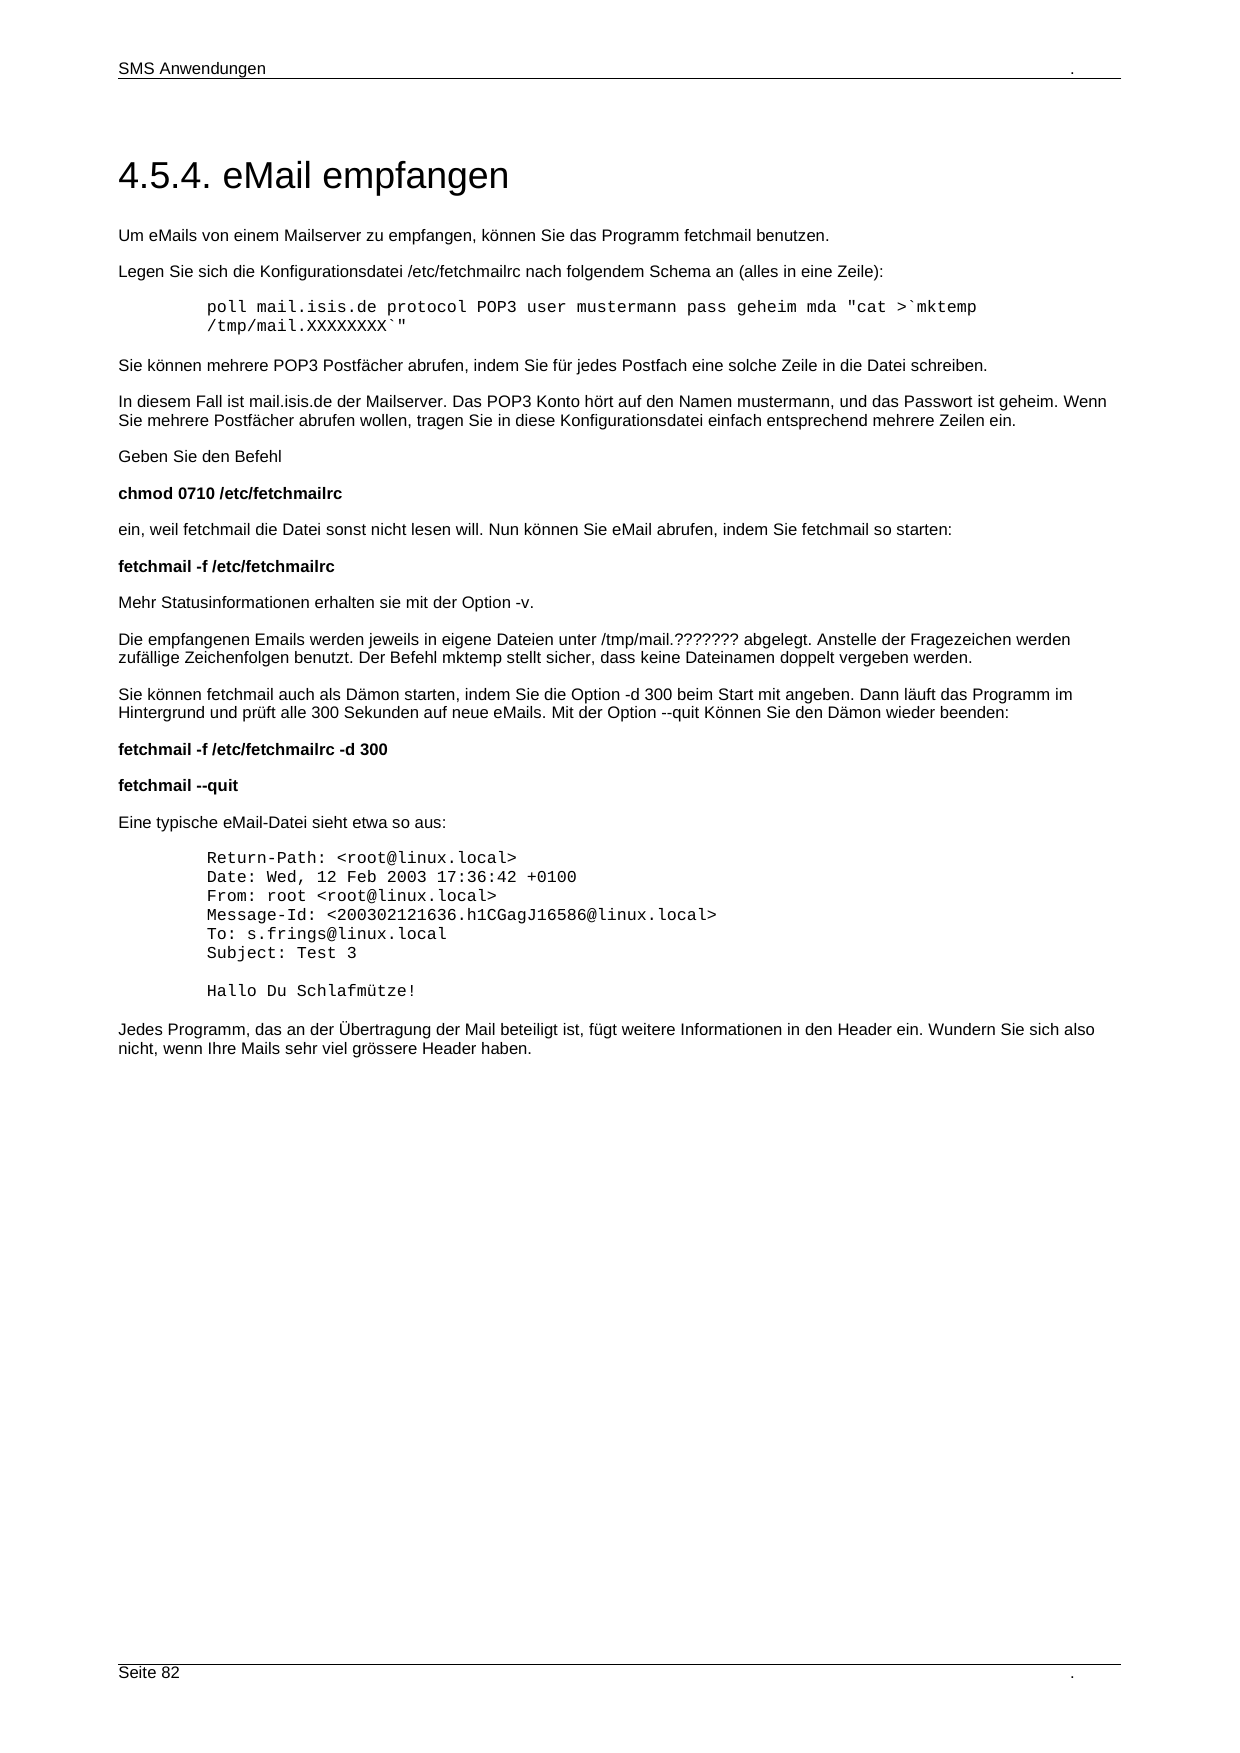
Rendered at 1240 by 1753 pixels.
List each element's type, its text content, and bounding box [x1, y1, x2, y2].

text Geben Sie den Befehl [118, 447, 1121, 466]
text Eine typische eMail-Datei sieht etwa so aus: [118, 813, 1121, 832]
text ein, weil fetchmail die Datei sonst nicht lesen will. Nun können Sie eMail abrufen, indem Sie fetchmail so starten: [118, 520, 1121, 539]
text Jedes Programm, das an der Übertragung der Mail beteiligt ist, fügt weitere Informationen in den Header ein. Wundern Sie sich also nicht, wenn Ihre Mails sehr viel grössere Header haben. [118, 1020, 1121, 1058]
text fetchmail -f /etc/fetchmailrc [118, 557, 1121, 576]
text Mehr Statusinformationen erhalten sie mit der Option -v. [118, 593, 1121, 612]
text Return-Path: <root@linux.local> Date: Wed, 12 Feb 2003 17:36:42 +0100 From: root <root@linux.local> Message-Id: <200302121636.h1CGagJ16586@linux.local> To: s.frings@linux.local Subject: Test 3 Hallo Du Schlafmütze! [207, 849, 1121, 1001]
text Die empfangenen Emails werden jeweils in eigene Dateien unter /tmp/mail.??????? abgelegt. Anstelle der Fragezeichen werden zufällige Zeichenfolgen benutzt. Der Befehl mktemp stellt sicher, dass keine Dateinamen doppelt vergeben werden. [118, 630, 1121, 667]
text poll mail.isis.de protocol POP3 user mustermann pass geheim mda "cat >`mktemp /tmp/mail.XXXXXXXX`" [207, 299, 1121, 337]
text fetchmail --quit [118, 777, 1121, 795]
subtitle eMail empfangen [118, 154, 1121, 196]
text In diesem Fall ist mail.isis.de der Mailserver. Das POP3 Konto hört auf den Namen mustermann, und das Passwort ist geheim. Wenn Sie mehrere Postfächer abrufen wollen, tragen Sie in diese Konfigurationsdatei einfach entsprechend mehrere Zeilen ein. [118, 392, 1121, 430]
text Sie können fetchmail auch als Dämon starten, indem Sie die Option -d 300 beim Start mit angeben. Dann läuft das Programm im Hintergrund und prüft alle 300 Sekunden auf neue eMails. Mit der Option --quit Können Sie den Dämon wieder beenden: [118, 685, 1121, 722]
text Sie können mehrere POP3 Postfächer abrufen, indem Sie für jedes Postfach eine solche Zeile in die Datei schreiben. [118, 356, 1121, 374]
text Legen Sie sich die Konfigurationsdatei /etc/fetchmailrc nach folgendem Schema an (alles in eine Zeile): [118, 262, 1121, 281]
text Um eMails von einem Mailserver zu empfangen, können Sie das Programm fetchmail benutzen. [118, 226, 1121, 245]
text fetchmail -f /etc/fetchmailrc -d 300 [118, 740, 1121, 759]
text chmod 0710 /etc/fetchmailrc [118, 484, 1121, 503]
